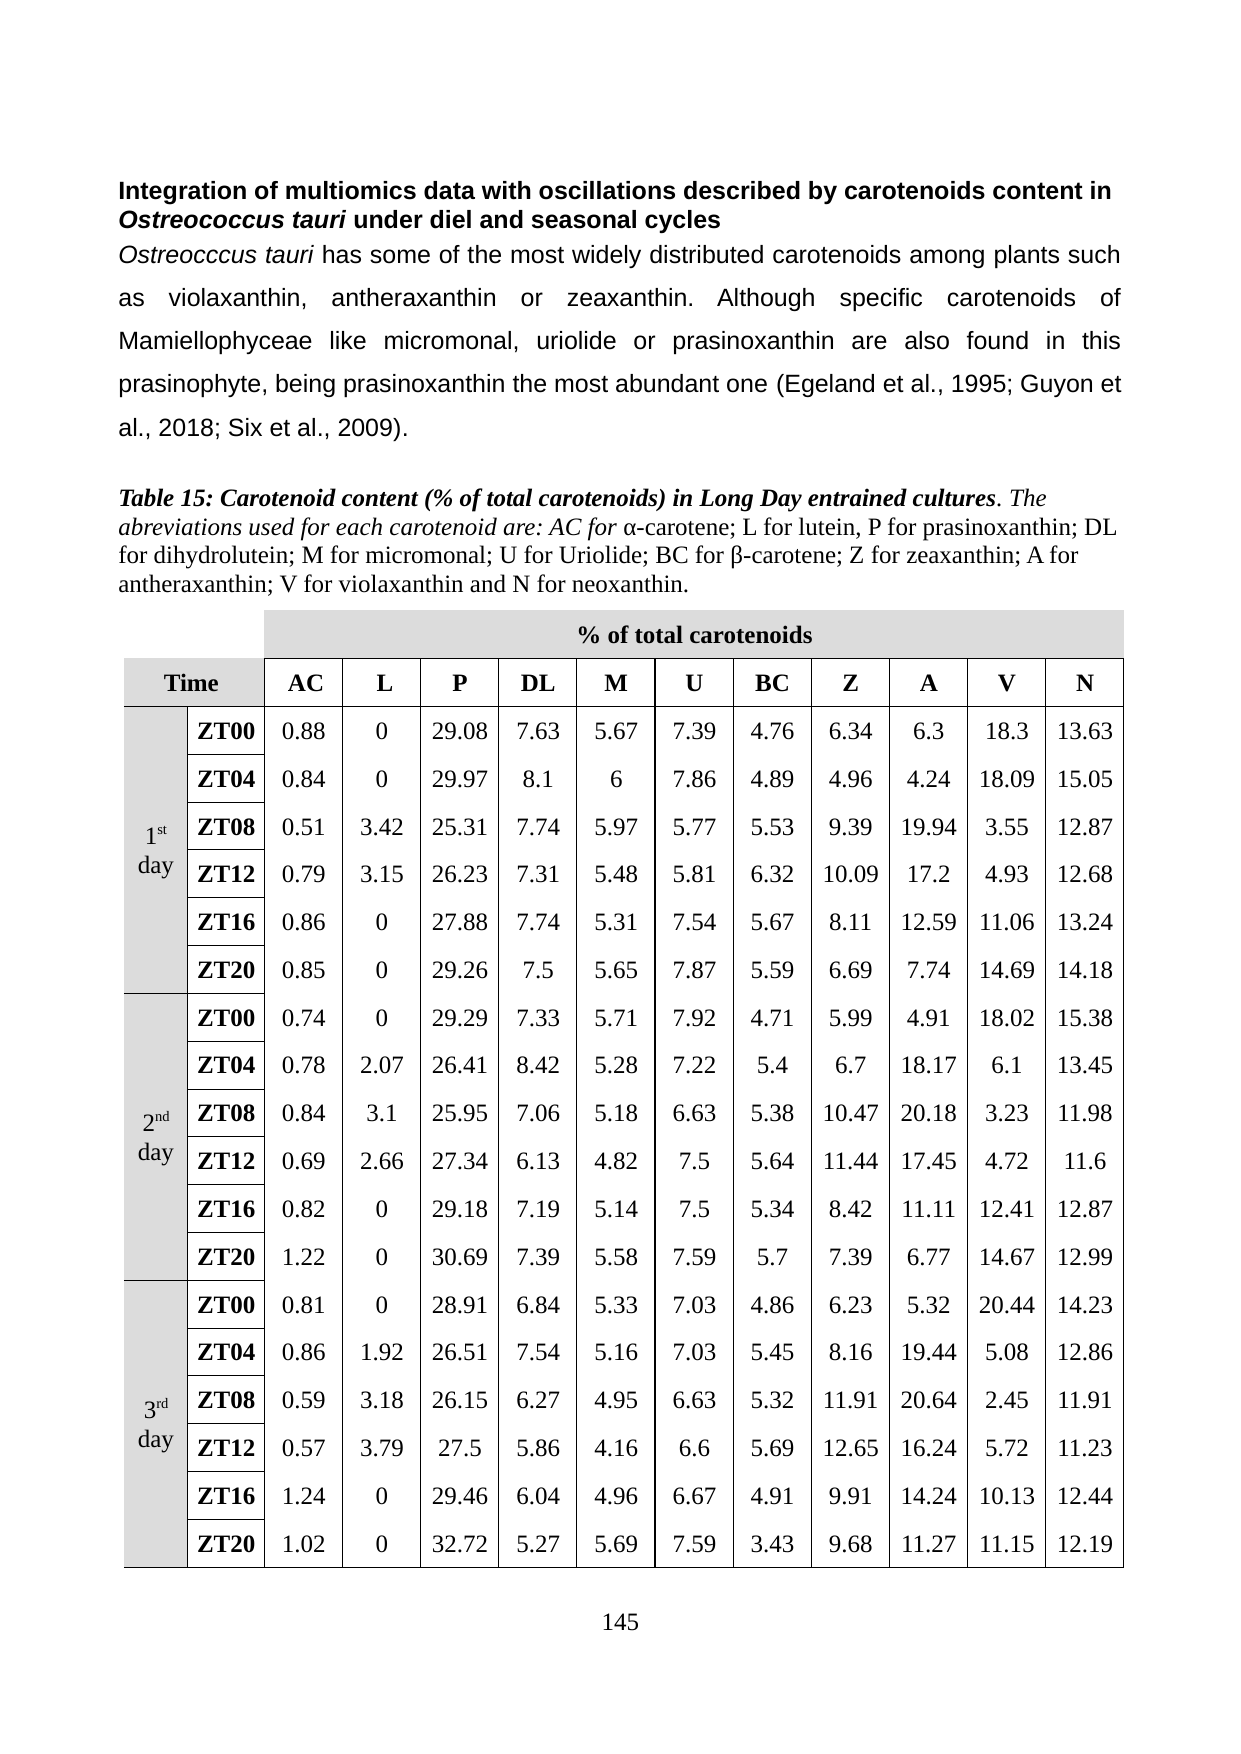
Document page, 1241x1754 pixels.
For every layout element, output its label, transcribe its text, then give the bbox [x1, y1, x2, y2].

table_cell 7.54 [499, 1328, 576, 1375]
text Table 15: Carotenoid content (% of total carotenoids) in Long Day entrained cultures. The abreviations used for each carotenoid are: AC for α-carotene; L for lutein, P for prasinoxanthin; DL for dihydrolutein; M for micromonal; U for Uriolide; BC for β-carotene; Z for zeaxanthin; A for antheraxanthin; V for violaxanthin and N for neoxanthin. [118, 483, 1122, 598]
table_cell 7.5 [499, 945, 576, 993]
table_cell 4.86 [734, 1280, 811, 1327]
table_cell 4.91 [890, 993, 967, 1041]
table_cell Z [812, 659, 889, 706]
table_cell 0 [343, 754, 420, 802]
table_cell 13.24 [1046, 897, 1123, 945]
table_cell 18.3 [968, 707, 1045, 754]
table_cell 5.72 [968, 1423, 1045, 1471]
table_cell L [343, 659, 420, 706]
table_cell ZT12 [188, 850, 264, 897]
table_cell 29.46 [421, 1471, 498, 1519]
table_cell 0.88 [265, 707, 342, 754]
table_cell 12.41 [968, 1184, 1045, 1232]
table_cell 3.43 [734, 1519, 811, 1567]
table_cell 5.77 [656, 802, 733, 849]
table_cell 0 [343, 707, 420, 754]
table_cell 14.67 [968, 1232, 1045, 1280]
table_cell 12.87 [1046, 1184, 1123, 1232]
table_cell ZT16 [188, 1472, 264, 1519]
table_cell 6.34 [812, 707, 889, 754]
table_cell 0.86 [265, 1328, 342, 1375]
table_cell 5.33 [577, 1280, 654, 1327]
table_cell 6.69 [812, 945, 889, 993]
table_cell 20.44 [968, 1280, 1045, 1327]
table_cell 30.69 [421, 1232, 498, 1280]
table_cell 1.92 [343, 1328, 420, 1375]
table_cell 0.84 [265, 1089, 342, 1136]
table_cell 5.16 [577, 1328, 654, 1375]
table_cell 7.63 [499, 707, 576, 754]
table_cell 12.65 [812, 1423, 889, 1471]
table_cell 0.82 [265, 1184, 342, 1232]
table_cell ZT00 [188, 707, 264, 754]
table_cell 5.27 [499, 1519, 576, 1567]
table_cell 4.96 [577, 1471, 654, 1519]
table_cell 12.44 [1046, 1471, 1123, 1519]
table_cell 2.45 [968, 1375, 1045, 1423]
table_cell 18.17 [890, 1041, 967, 1088]
table_cell 5.99 [812, 993, 889, 1041]
table_cell 5.7 [734, 1232, 811, 1280]
table_cell V [968, 659, 1045, 706]
table_cell 6.7 [812, 1041, 889, 1088]
table_cell 5.32 [890, 1280, 967, 1327]
table_cell 1st day [124, 707, 187, 993]
table_cell 5.69 [734, 1423, 811, 1471]
table_cell 7.03 [656, 1328, 733, 1375]
table_cell 7.74 [499, 897, 576, 945]
table_cell 7.31 [499, 849, 576, 897]
table_cell 0.81 [265, 1280, 342, 1327]
table_cell 3.18 [343, 1375, 420, 1423]
table_cell 3.55 [968, 802, 1045, 849]
table_cell 5.81 [656, 849, 733, 897]
table_cell 27.88 [421, 897, 498, 945]
table_cell 11.6 [1046, 1136, 1123, 1184]
table_cell 5.32 [734, 1375, 811, 1423]
table_cell M [577, 659, 654, 706]
table_cell 5.4 [734, 1041, 811, 1088]
table_cell ZT08 [188, 803, 264, 849]
table_cell 11.15 [968, 1519, 1045, 1567]
table_cell 6.77 [890, 1232, 967, 1280]
table_cell 7.39 [499, 1232, 576, 1280]
table_cell ZT16 [188, 898, 264, 945]
table_cell 7.39 [656, 707, 733, 754]
table_cell 0 [343, 1471, 420, 1519]
table_cell 9.68 [812, 1519, 889, 1567]
table_cell 6.6 [656, 1423, 733, 1471]
table_cell 5.59 [734, 945, 811, 993]
table_cell 7.5 [656, 1184, 733, 1232]
table_cell 9.91 [812, 1471, 889, 1519]
table_cell 5.97 [577, 802, 654, 849]
table_cell 6.27 [499, 1375, 576, 1423]
table_cell 0.84 [265, 754, 342, 802]
table_cell 29.18 [421, 1184, 498, 1232]
table_cell 19.44 [890, 1328, 967, 1375]
table_cell 20.18 [890, 1089, 967, 1136]
table_cell 11.98 [1046, 1089, 1123, 1136]
table_cell 8.11 [812, 897, 889, 945]
table_cell 11.11 [890, 1184, 967, 1232]
table_cell 12.87 [1046, 802, 1123, 849]
table_cell 12.99 [1046, 1232, 1123, 1280]
table_cell 29.97 [421, 754, 498, 802]
table_cell AC [265, 659, 342, 706]
table_cell 25.95 [421, 1089, 498, 1136]
table_cell 7.19 [499, 1184, 576, 1232]
table_cell 0 [343, 993, 420, 1041]
table_cell 0.57 [265, 1423, 342, 1471]
table_cell ZT00 [188, 994, 264, 1041]
table_cell ZT20 [188, 946, 264, 993]
table_cell P [421, 659, 498, 706]
table_cell 3.23 [968, 1089, 1045, 1136]
table_cell 11.06 [968, 897, 1045, 945]
table_cell 10.47 [812, 1089, 889, 1136]
table_cell 6.84 [499, 1280, 576, 1327]
table_cell ZT08 [188, 1376, 264, 1423]
table_cell 0.51 [265, 802, 342, 849]
table_cell 5.64 [734, 1136, 811, 1184]
table_header [188, 610, 264, 658]
table_cell 6.67 [656, 1471, 733, 1519]
table_cell 5.45 [734, 1328, 811, 1375]
table_cell 12.68 [1046, 849, 1123, 897]
table_cell 26.15 [421, 1375, 498, 1423]
table_cell 1.24 [265, 1471, 342, 1519]
table_cell 6.1 [968, 1041, 1045, 1088]
table_cell 6.32 [734, 849, 811, 897]
table_cell 18.02 [968, 993, 1045, 1041]
table_cell 29.08 [421, 707, 498, 754]
table_cell 8.42 [812, 1184, 889, 1232]
table_cell 2.07 [343, 1041, 420, 1088]
table_cell 0 [343, 945, 420, 993]
table_cell 18.09 [968, 754, 1045, 802]
table_cell 10.09 [812, 849, 889, 897]
table_cell 4.96 [812, 754, 889, 802]
table_cell 7.59 [656, 1232, 733, 1280]
table_cell 7.33 [499, 993, 576, 1041]
table_cell 4.24 [890, 754, 967, 802]
table_cell 9.39 [812, 802, 889, 849]
table_cell 3rd day [124, 1281, 187, 1567]
table_cell 17.2 [890, 849, 967, 897]
table_cell 8.42 [499, 1041, 576, 1088]
table_cell 13.63 [1046, 707, 1123, 754]
table_cell 12.59 [890, 897, 967, 945]
table_cell 11.91 [1046, 1375, 1123, 1423]
table_cell ZT20 [188, 1233, 264, 1280]
table_cell 0.86 [265, 897, 342, 945]
table_cell 4.82 [577, 1136, 654, 1184]
table_cell ZT04 [188, 1042, 264, 1088]
table_cell 5.48 [577, 849, 654, 897]
table_cell N [1046, 659, 1123, 706]
table_cell 11.27 [890, 1519, 967, 1567]
table_cell 5.86 [499, 1423, 576, 1471]
table_cell 26.23 [421, 849, 498, 897]
table_cell 11.91 [812, 1375, 889, 1423]
table_cell ZT00 [188, 1281, 264, 1327]
table_cell 4.93 [968, 849, 1045, 897]
table_cell 0.59 [265, 1375, 342, 1423]
table_cell ZT12 [188, 1424, 264, 1471]
table_cell 20.64 [890, 1375, 967, 1423]
table_cell 27.5 [421, 1423, 498, 1471]
table_cell 0.74 [265, 993, 342, 1041]
table_cell 2nd day [124, 994, 187, 1280]
table_cell 17.45 [890, 1136, 967, 1184]
table_cell 6.63 [656, 1089, 733, 1136]
table_cell Time [124, 658, 264, 706]
table_cell 7.06 [499, 1089, 576, 1136]
table_cell 4.89 [734, 754, 811, 802]
table_cell 3.1 [343, 1089, 420, 1136]
table_cell 6.63 [656, 1375, 733, 1423]
table_cell 11.23 [1046, 1423, 1123, 1471]
table_cell 5.58 [577, 1232, 654, 1280]
table_cell 26.51 [421, 1328, 498, 1375]
table_cell 5.38 [734, 1089, 811, 1136]
table_cell 7.54 [656, 897, 733, 945]
table_cell 14.23 [1046, 1280, 1123, 1327]
table_cell 3.15 [343, 849, 420, 897]
table_cell ZT04 [188, 1329, 264, 1375]
table_cell 8.1 [499, 754, 576, 802]
table_cell 1.22 [265, 1232, 342, 1280]
table_header % of total carotenoids [264, 610, 1124, 658]
table_cell 5.65 [577, 945, 654, 993]
table_header [124, 610, 188, 658]
table_cell ZT16 [188, 1185, 264, 1232]
table_cell 0.85 [265, 945, 342, 993]
table_cell 7.86 [656, 754, 733, 802]
table_cell 1.02 [265, 1519, 342, 1567]
table_cell 14.24 [890, 1471, 967, 1519]
table_cell 5.14 [577, 1184, 654, 1232]
table_cell 14.18 [1046, 945, 1123, 993]
table_cell 12.86 [1046, 1328, 1123, 1375]
table_cell 26.41 [421, 1041, 498, 1088]
table_cell 2.66 [343, 1136, 420, 1184]
table_cell 0.69 [265, 1136, 342, 1184]
table_cell 5.18 [577, 1089, 654, 1136]
table_cell 7.59 [656, 1519, 733, 1567]
table_cell 29.29 [421, 993, 498, 1041]
table_cell 7.03 [656, 1280, 733, 1327]
table_cell 0.78 [265, 1041, 342, 1088]
table_cell 25.31 [421, 802, 498, 849]
table_cell 0 [343, 1519, 420, 1567]
table_cell 27.34 [421, 1136, 498, 1184]
table_cell 32.72 [421, 1519, 498, 1567]
text Ostreocccus tauri has some of the most widely distributed carotenoids among plants such as violaxanthin, antheraxanthin or zeaxanthin. Although specific carotenoids of Mamiellophyceae like micromonal, uriolide or prasinoxanthin are also found in this prasinophyte, being prasinoxanthin the most abundant one (Egeland et al., 1995; Guyon et al., 2018; Six et al., 2009)⁠. [118, 240, 1122, 441]
table_cell 4.72 [968, 1136, 1045, 1184]
table_cell ZT20 [188, 1520, 264, 1567]
table_cell 12.19 [1046, 1519, 1123, 1567]
table_cell 5.71 [577, 993, 654, 1041]
subtitle Integration of multiomics data with oscillations described by carotenoids content in Ostreococcus tauri under diel and seasonal cycles [118, 176, 1122, 234]
table_cell 15.38 [1046, 993, 1123, 1041]
table_cell 14.69 [968, 945, 1045, 993]
table_cell 6.04 [499, 1471, 576, 1519]
table_cell 6.3 [890, 707, 967, 754]
table_cell ZT08 [188, 1090, 264, 1136]
table_cell 4.16 [577, 1423, 654, 1471]
table_cell 6.13 [499, 1136, 576, 1184]
table_cell 7.22 [656, 1041, 733, 1088]
table_cell 5.53 [734, 802, 811, 849]
table_cell 4.95 [577, 1375, 654, 1423]
table_cell ZT04 [188, 755, 264, 802]
table_cell 8.16 [812, 1328, 889, 1375]
table_cell 3.42 [343, 802, 420, 849]
table_cell 19.94 [890, 802, 967, 849]
table_cell DL [499, 659, 576, 706]
table_cell 28.91 [421, 1280, 498, 1327]
table_cell 7.5 [656, 1136, 733, 1184]
table_cell 4.71 [734, 993, 811, 1041]
table_cell 5.08 [968, 1328, 1045, 1375]
table_cell 4.76 [734, 707, 811, 754]
table_cell 5.67 [577, 707, 654, 754]
table_cell 6 [577, 754, 654, 802]
table_cell BC [734, 659, 811, 706]
table_cell 0 [343, 1280, 420, 1327]
table_cell 6.23 [812, 1280, 889, 1327]
table_cell 0.79 [265, 849, 342, 897]
table_cell 16.24 [890, 1423, 967, 1471]
table_cell 5.69 [577, 1519, 654, 1567]
table_cell 5.67 [734, 897, 811, 945]
table_cell 7.92 [656, 993, 733, 1041]
table_cell 7.87 [656, 945, 733, 993]
table_cell 15.05 [1046, 754, 1123, 802]
table_cell 10.13 [968, 1471, 1045, 1519]
table_cell U [656, 659, 733, 706]
table_cell 7.74 [890, 945, 967, 993]
table_cell 13.45 [1046, 1041, 1123, 1088]
table_cell 0 [343, 897, 420, 945]
table_cell 5.34 [734, 1184, 811, 1232]
table_cell 0 [343, 1184, 420, 1232]
table_cell 11.44 [812, 1136, 889, 1184]
table_cell 7.39 [812, 1232, 889, 1280]
table_cell ZT12 [188, 1137, 264, 1184]
table_cell 0 [343, 1232, 420, 1280]
table_cell 5.28 [577, 1041, 654, 1088]
table_cell 4.91 [734, 1471, 811, 1519]
table_cell A [890, 659, 967, 706]
table_cell 7.74 [499, 802, 576, 849]
table_cell 29.26 [421, 945, 498, 993]
table_cell 5.31 [577, 897, 654, 945]
table_cell 3.79 [343, 1423, 420, 1471]
